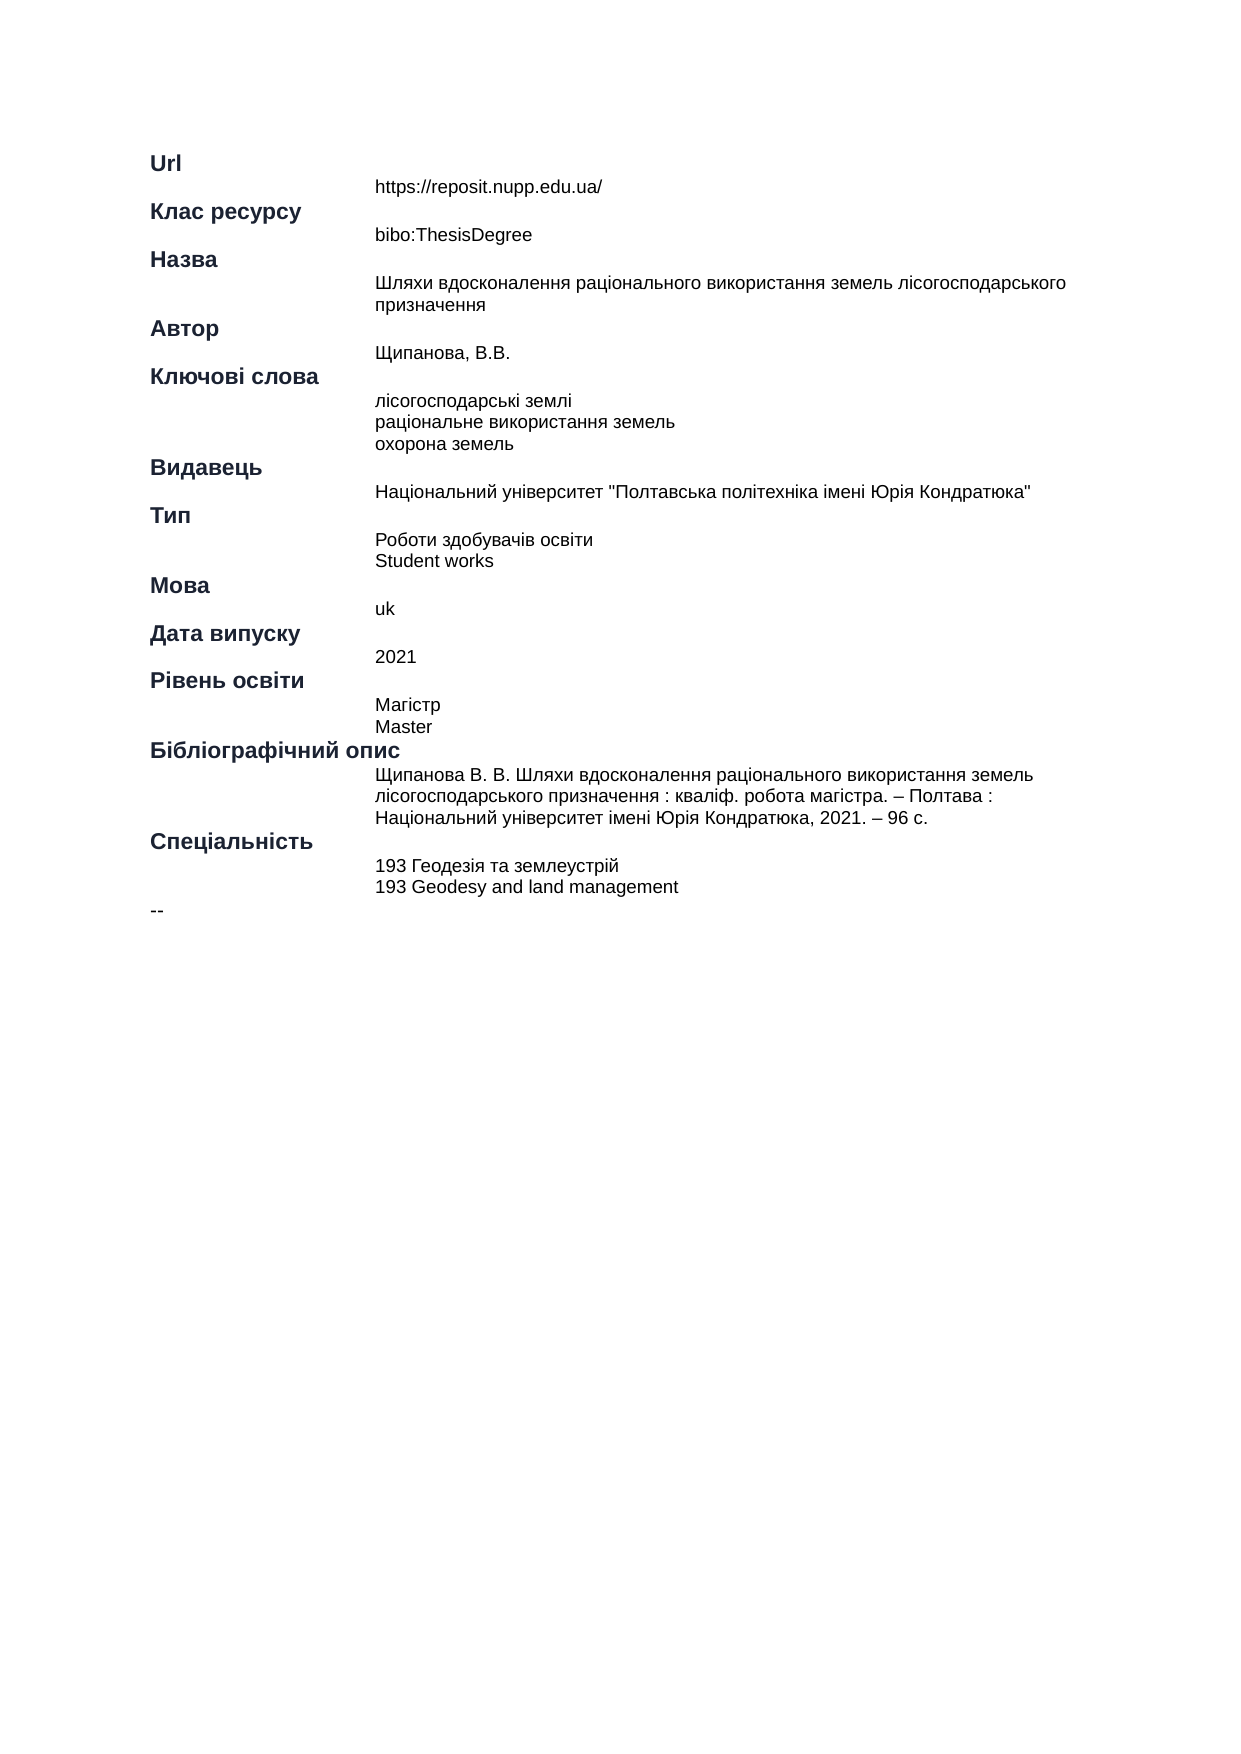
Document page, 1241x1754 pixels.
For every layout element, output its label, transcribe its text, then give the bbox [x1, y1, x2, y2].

text Видавець [150, 454, 1090, 481]
text Клас ресурсу [150, 198, 1090, 224]
text Щипанова В. В. Шляхи вдосконалення раціонального використання земель лісогосподарського призначення : кваліф. робота магістра. – Полтава : Національний університет імені Юрія Кондратюка, 2021. – 96 с. [375, 763, 1090, 828]
text Шляхи вдосконалення раціонального використання земель лісогосподарського призначення [375, 272, 1090, 315]
text Тип [150, 502, 1090, 528]
text Магістр [375, 694, 1090, 715]
text раціональне використання земель [375, 411, 1090, 433]
text Автор [150, 315, 1090, 342]
text 2021 [375, 646, 1090, 667]
text Назва [150, 246, 1090, 272]
text Рівень освіти [150, 667, 1090, 694]
text Ключові слова [150, 363, 1090, 389]
text Student works [375, 550, 1090, 572]
text лісогосподарські землі [375, 389, 1090, 411]
text Роботи здобувачів освіти [375, 528, 1090, 550]
text -- [150, 897, 1090, 921]
text Національний університет "Полтавська політехніка імені Юрія Кондратюка" [375, 481, 1090, 502]
text охорона земель [375, 433, 1090, 454]
text uk [375, 598, 1090, 619]
text Щипанова, В.В. [375, 342, 1090, 363]
text 193 Geodesy and land management [375, 876, 1090, 897]
text Спеціальність [150, 828, 1090, 854]
text Мова [150, 572, 1090, 598]
text https://reposit.nupp.edu.ua/ [375, 176, 1090, 198]
text Дата випуску [150, 619, 1090, 646]
text bibo:ThesisDegree [375, 224, 1090, 246]
text Url [150, 150, 1090, 176]
text 193 Геодезія та землеустрій [375, 854, 1090, 876]
text Бібліографічний опис [150, 737, 1090, 763]
text Master [375, 715, 1090, 737]
